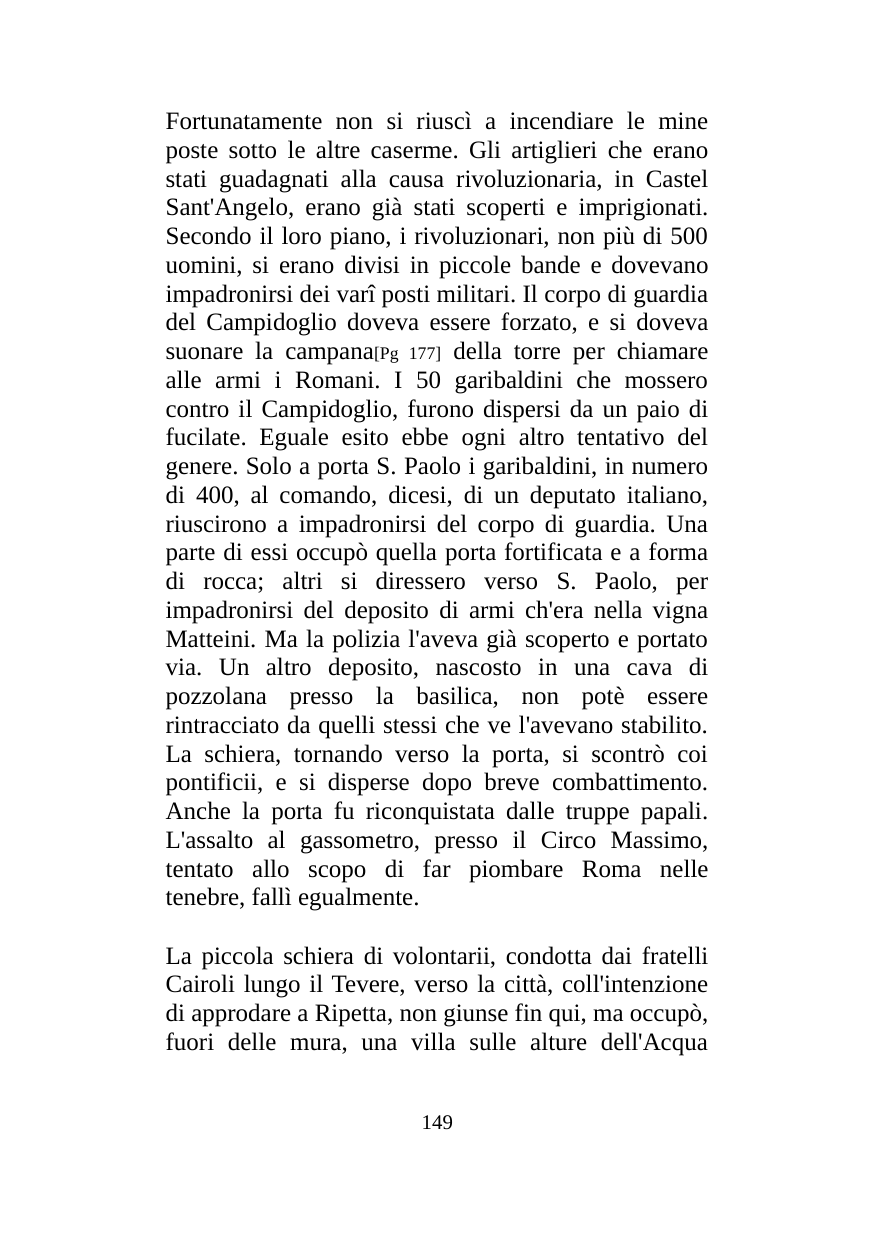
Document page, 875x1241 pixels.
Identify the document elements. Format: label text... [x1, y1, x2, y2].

text La piccola schiera di volontarii, condotta dai fratelli Cairoli lungo il Tevere, verso la città, coll'intenzione di approdare a Ripetta, non giunse fin qui, ma occupò, fuori delle mura, una villa sulle alture dell'Acqua [165, 941, 709, 1056]
text Fortunatamente non si riuscì a incendiare le mine poste sotto le altre caserme. Gli artiglieri che erano stati guadagnati alla causa rivoluzionaria, in Castel Sant'Angelo, erano già stati scoperti e imprigionati. Secondo il loro piano, i rivoluzionari, non più di 500 uomini, si erano divisi in piccole bande e dovevano impadronirsi dei varî posti militari. Il corpo di guardia del Campidoglio doveva essere forzato, e si doveva suonare la campana[Pg 177] della torre per chiamare alle armi i Romani. I 50 garibaldini che mossero contro il Campidoglio, furono dispersi da un paio di fucilate. Eguale esito ebbe ogni altro tentativo del genere. Solo a porta S. Paolo i garibaldini, in numero di 400, al comando, dicesi, di un deputato italiano, riuscirono a impadronirsi del corpo di guardia. Una parte di essi occupò quella porta fortificata e a forma di rocca; altri si diressero verso S. Paolo, per impadronirsi del deposito di armi ch'era nella vigna Matteini. Ma la polizia l'aveva già scoperto e portato via. Un altro deposito, nascosto in una cava di pozzolana presso la basilica, non potè essere rintracciato da quelli stessi che ve l'avevano stabilito. La schiera, tornando verso la porta, si scontrò coi pontificii, e si disperse dopo breve combattimento. Anche la porta fu riconquistata dalle truppe papali. L'assalto al gassometro, presso il Circo Massimo, tentato allo scopo di far piombare Roma nelle tenebre, fallì egualmente. [165, 106, 709, 911]
